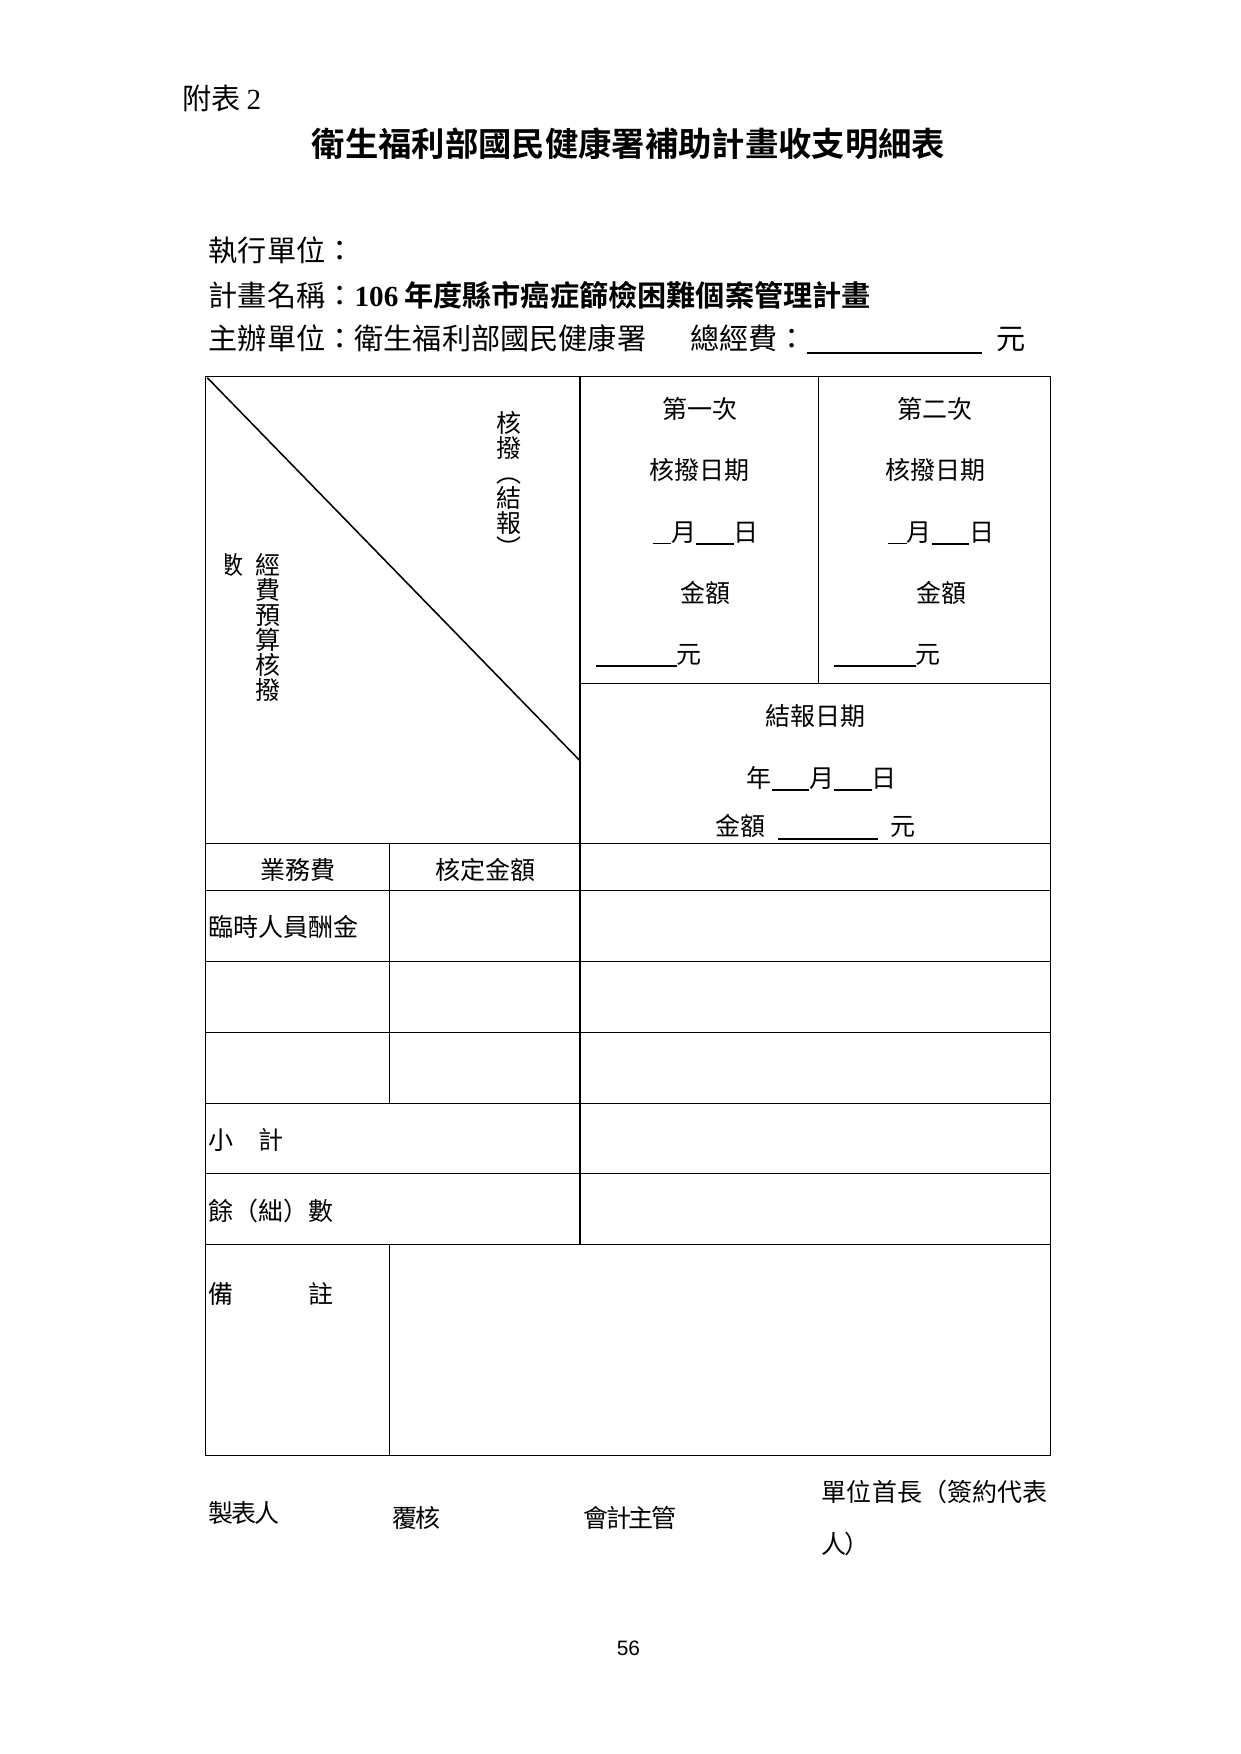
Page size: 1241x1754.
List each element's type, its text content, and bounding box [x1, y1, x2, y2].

table_cell [581, 844, 1050, 890]
table_cell [209, 377, 579, 757]
text 附表2 [182, 75, 263, 118]
table_cell [390, 962, 579, 1032]
table_cell [581, 962, 1050, 1032]
table_cell [581, 1104, 1050, 1173]
table_cell [206, 379, 579, 843]
table_cell 結報日期 年 月 日 金額 元 [581, 684, 1050, 843]
table_cell 單位首長（簽約代表人） [819, 1456, 1051, 1568]
table_cell 餘（絀）數 [206, 1174, 579, 1244]
table_cell 第一次 核撥日期 月 日 金額 元 [581, 377, 818, 683]
table_cell [206, 962, 389, 1032]
table_cell [390, 1245, 1050, 1455]
table_header 執行單位： 計畫名稱：106年度縣市癌症篩檢困難個案管理計畫 [206, 215, 1051, 315]
table_cell 製表人 [206, 1456, 390, 1568]
table_cell [390, 891, 579, 961]
table_cell [390, 1033, 579, 1102]
table_cell 核定金額 [390, 844, 579, 890]
table_cell [581, 891, 1050, 961]
table_cell 臨時人員酬金 [206, 891, 389, 961]
table_cell 第二次 核撥日期 月 日 金額 元 [819, 377, 1050, 683]
table_cell 業務費 [206, 844, 389, 890]
text 衛生福利部國民健康署補助計畫收支明細表 [167, 68, 1087, 166]
table_cell [581, 1174, 1050, 1244]
table_cell 備 註 [206, 1245, 389, 1455]
table_cell 主辦單位：衛生福利部國民健康署 總經費： 元 [206, 315, 1051, 376]
table_cell 覆核 [390, 1456, 580, 1568]
table_cell 小 計 [206, 1104, 579, 1173]
table_cell [206, 1033, 389, 1102]
table_cell 會計主管 [580, 1456, 819, 1568]
table_cell [581, 1033, 1050, 1102]
